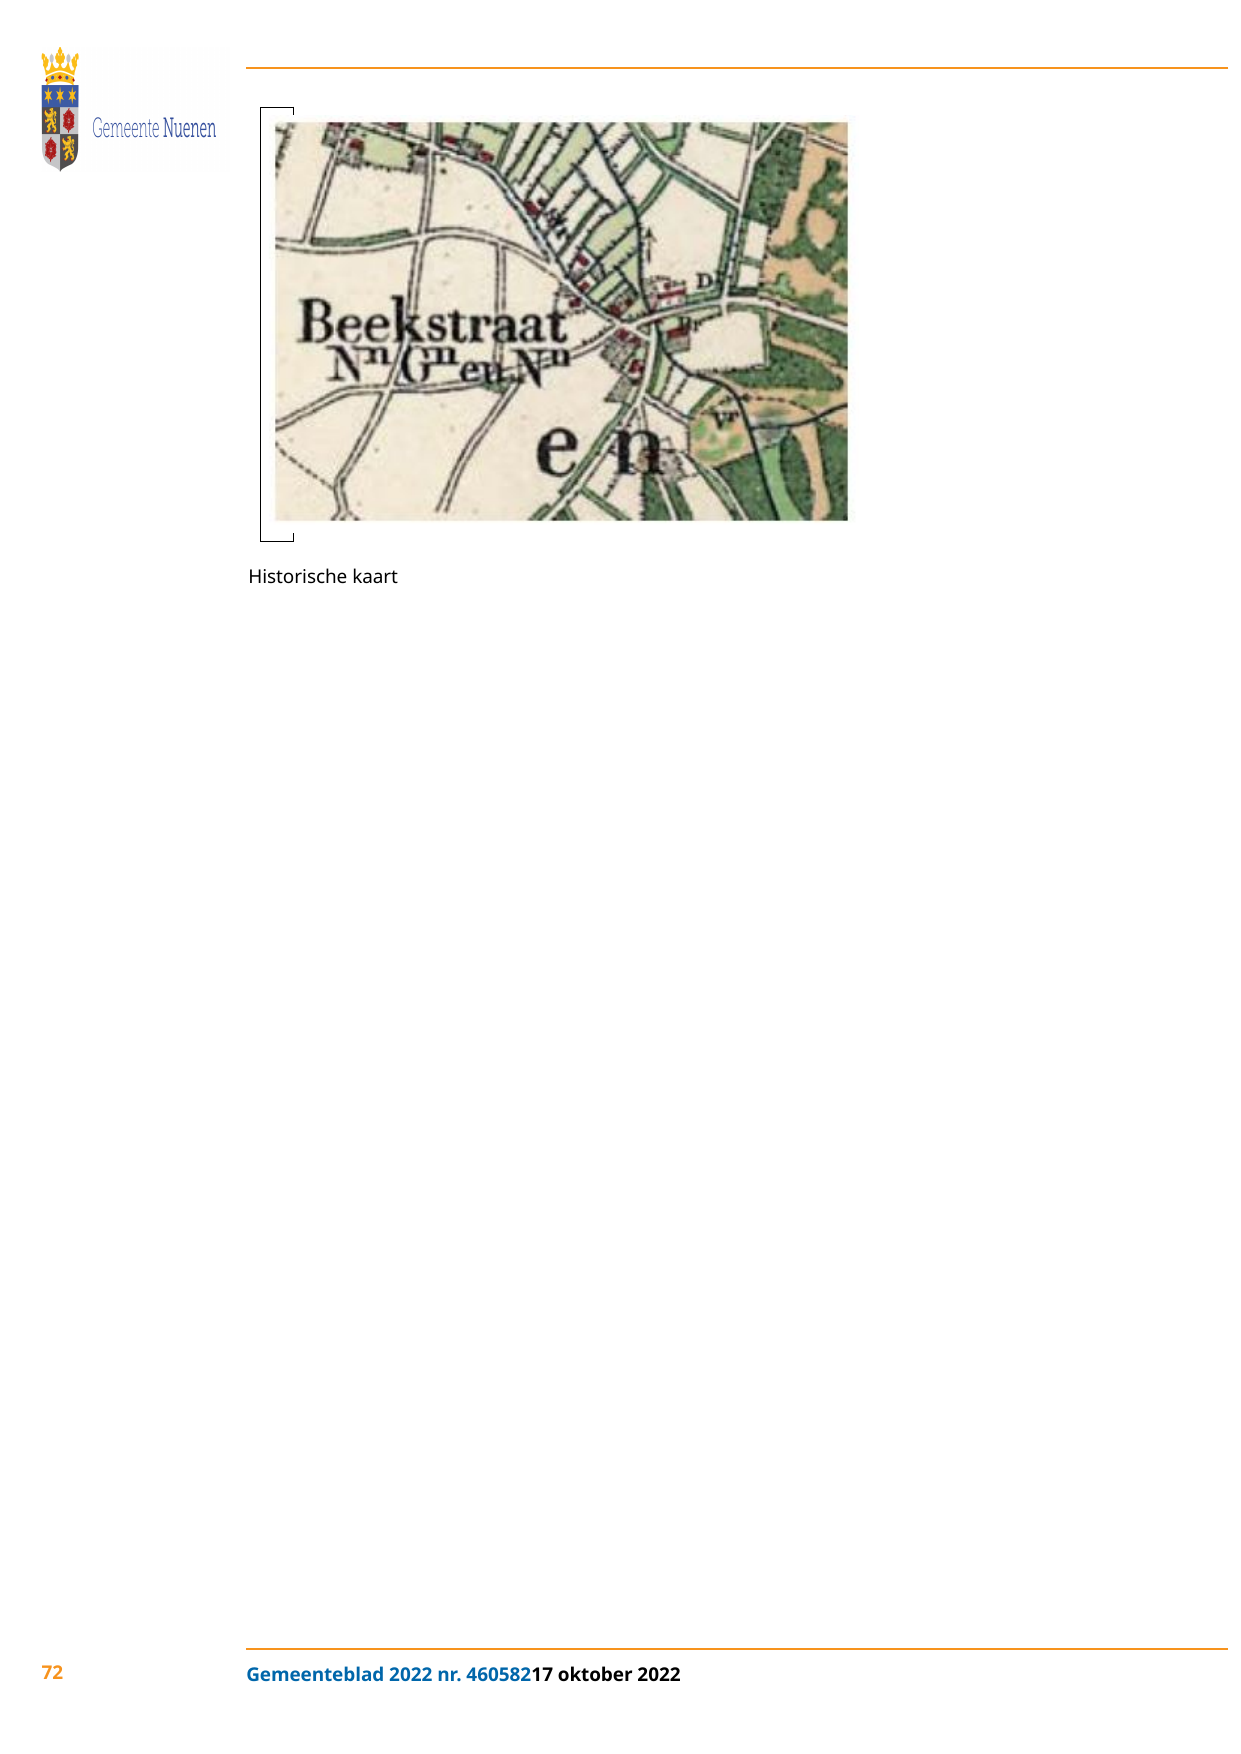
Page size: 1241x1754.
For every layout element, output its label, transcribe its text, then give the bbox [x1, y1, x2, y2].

picture [268, 115, 860, 533]
text Historische kaart [248, 563, 1152, 589]
picture [41, 47, 231, 172]
